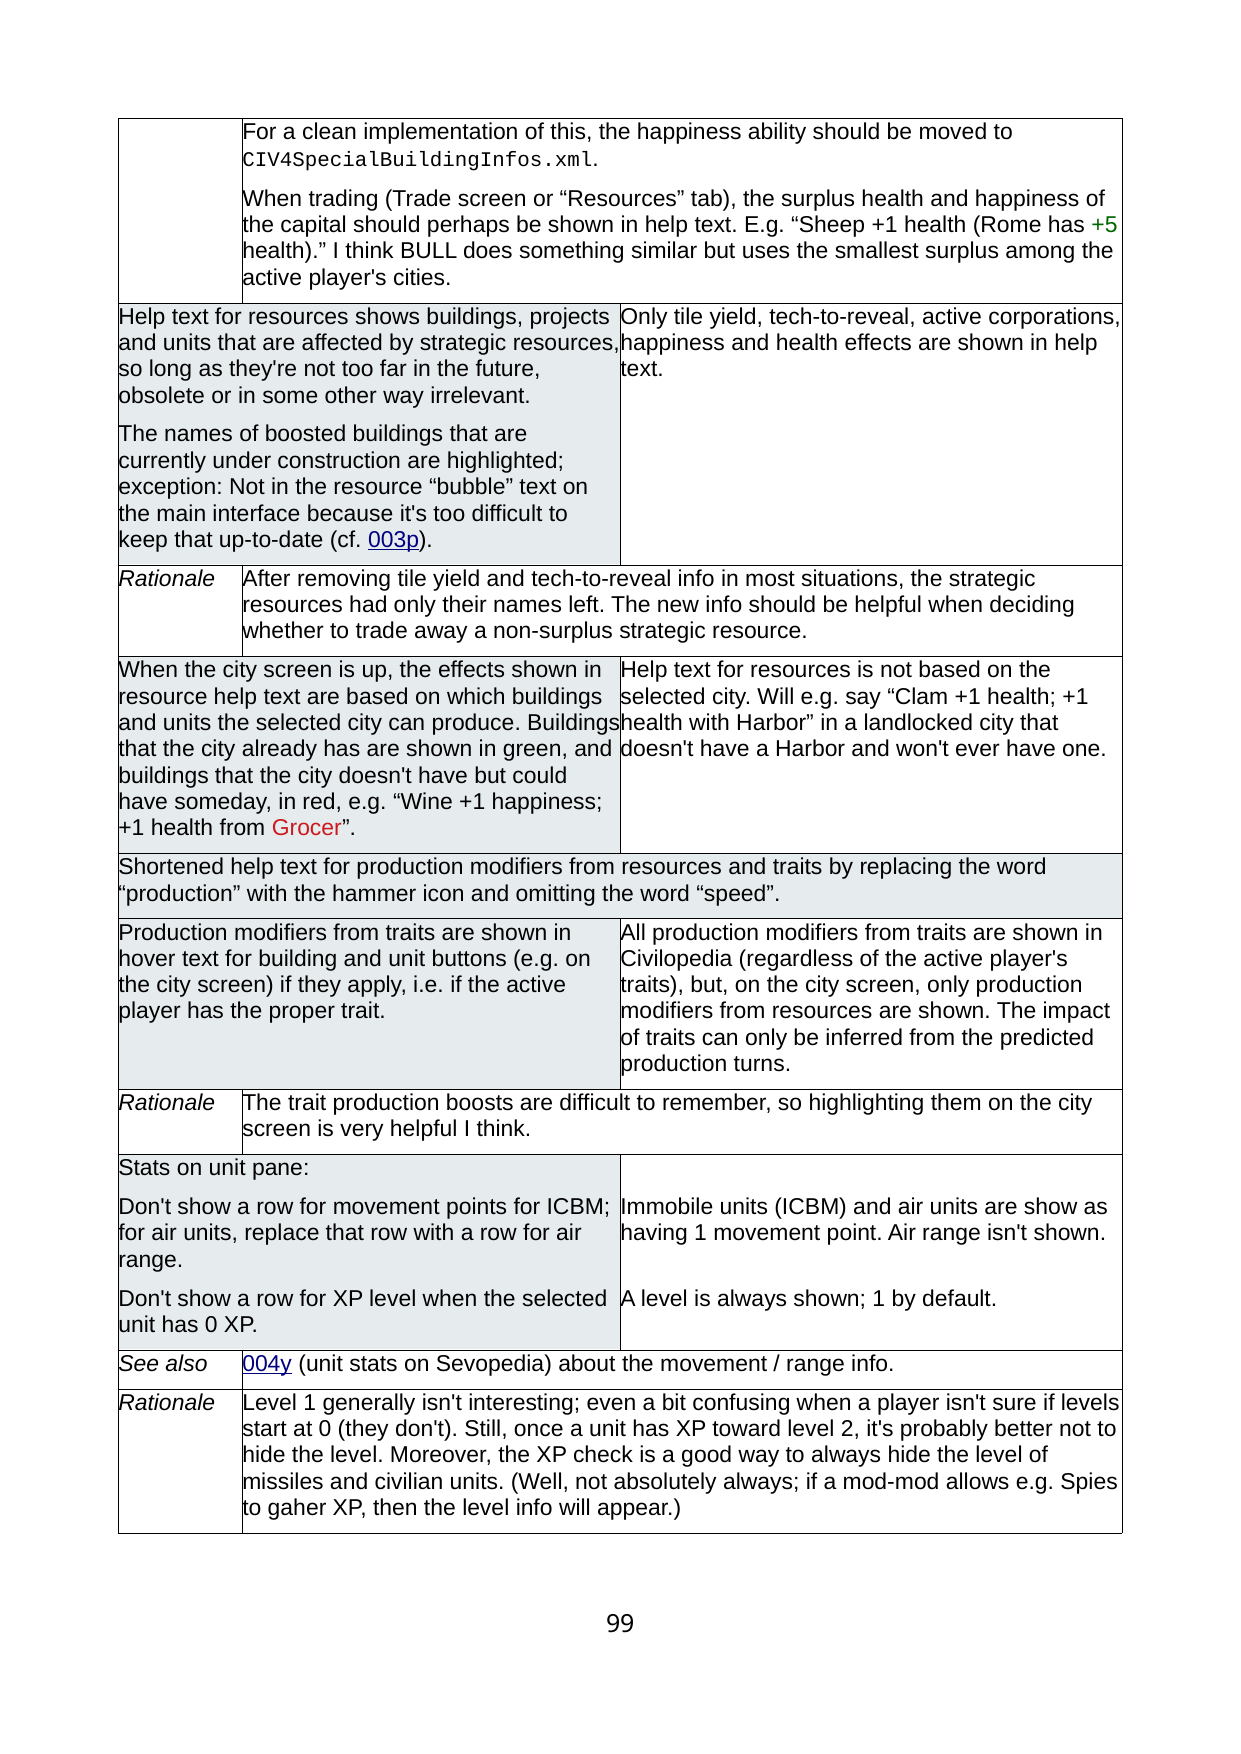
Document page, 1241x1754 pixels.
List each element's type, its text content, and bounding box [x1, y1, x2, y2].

table_cell Help text for resources shows buildings, projects and units that are affected by strategic resources, so long as they're not too far in the future, obsolete or in some other way irrelevant. The names of boosted buildings that are currently under construction are highlighted; exception: Not in the resource “bubble” text on the main interface because it's too difficult to keep that up-to-date (cf. 003p). [119, 304, 620, 564]
table_cell [119, 119, 242, 302]
table_cell After removing tile yield and tech-to-reveal info in most situations, the strategic resources had only their names left. The new info should be helpful when deciding whether to trade away a non-surplus strategic resource. [243, 566, 1122, 656]
table_cell When the city screen is up, the effects shown in resource help text are based on which buildings and units the selected city can produce. Buildings that the city already has are shown in green, and buildings that the city doesn't have but could have someday, in red, e.g. “Wine +1 happiness; +1 health from Grocer”. [119, 657, 620, 853]
table_cell Level 1 generally isn't interesting; even a bit confusing when a player isn't sure if levels start at 0 (they don't). Still, once a unit has XP toward level 2, it's probably better not to hide the level. Moreover, the XP check is a good way to always hide the level of missiles and civilian units. (Well, not absolutely always; if a mod-mod allows e.g. Spies to gaher XP, then the level info will appear.) [243, 1390, 1122, 1533]
table_cell Shortened help text for production modifiers from resources and traits by replacing the word “production” with the hammer icon and omitting the word “speed”. [119, 854, 1122, 918]
table_cell See also [119, 1351, 242, 1388]
table_cell The trait production boosts are difficult to remember, so highlighting them on the city screen is very helpful I think. [243, 1090, 1122, 1154]
table_cell 004y (unit stats on Sevopedia) about the movement / range info. [243, 1351, 1122, 1388]
table_cell Only tile yield, tech-to-reveal, active corporations, happiness and health effects are shown in help text. [621, 304, 1122, 564]
table_cell Stats on unit pane: Don't show a row for movement points for ICBM; for air units, replace that row with a row for air range. Don't show a row for XP level when the selected unit has 0 XP. [119, 1155, 620, 1349]
table_cell Rationale [119, 1090, 242, 1154]
table_cell Production modifiers from traits are shown in hover text for building and unit buttons (e.g. on the city screen) if they apply, i.e. if the active player has the proper trait. [119, 919, 620, 1089]
table_cell Rationale [119, 566, 242, 656]
table_cell Help text for resources is not based on the selected city. Will e.g. say “Clam +1 health; +1 health with Harbor” in a landlocked city that doesn't have a Harbor and won't ever have one. [621, 657, 1122, 853]
table_cell All production modifiers from traits are shown in Civilopedia (regardless of the active player's traits), but, on the city screen, only production modifiers from resources are shown. The impact of traits can only be inferred from the predicted production turns. [621, 919, 1122, 1089]
table_cell Immobile units (ICBM) and air units are show as having 1 movement point. Air range isn't shown. A level is always shown; 1 by default. [621, 1155, 1122, 1349]
table_cell For a clean implementation of this, the happiness ability should be moved to CIV4SpecialBuildingInfos.xml. When trading (Trade screen or “Resources” tab), the surplus health and happiness of the capital should perhaps be shown in help text. E.g. “Sheep +1 health (Rome has +5 health).” I think BULL does something similar but uses the smallest surplus among the active player's cities. [243, 119, 1122, 302]
table_cell Rationale [119, 1390, 242, 1533]
